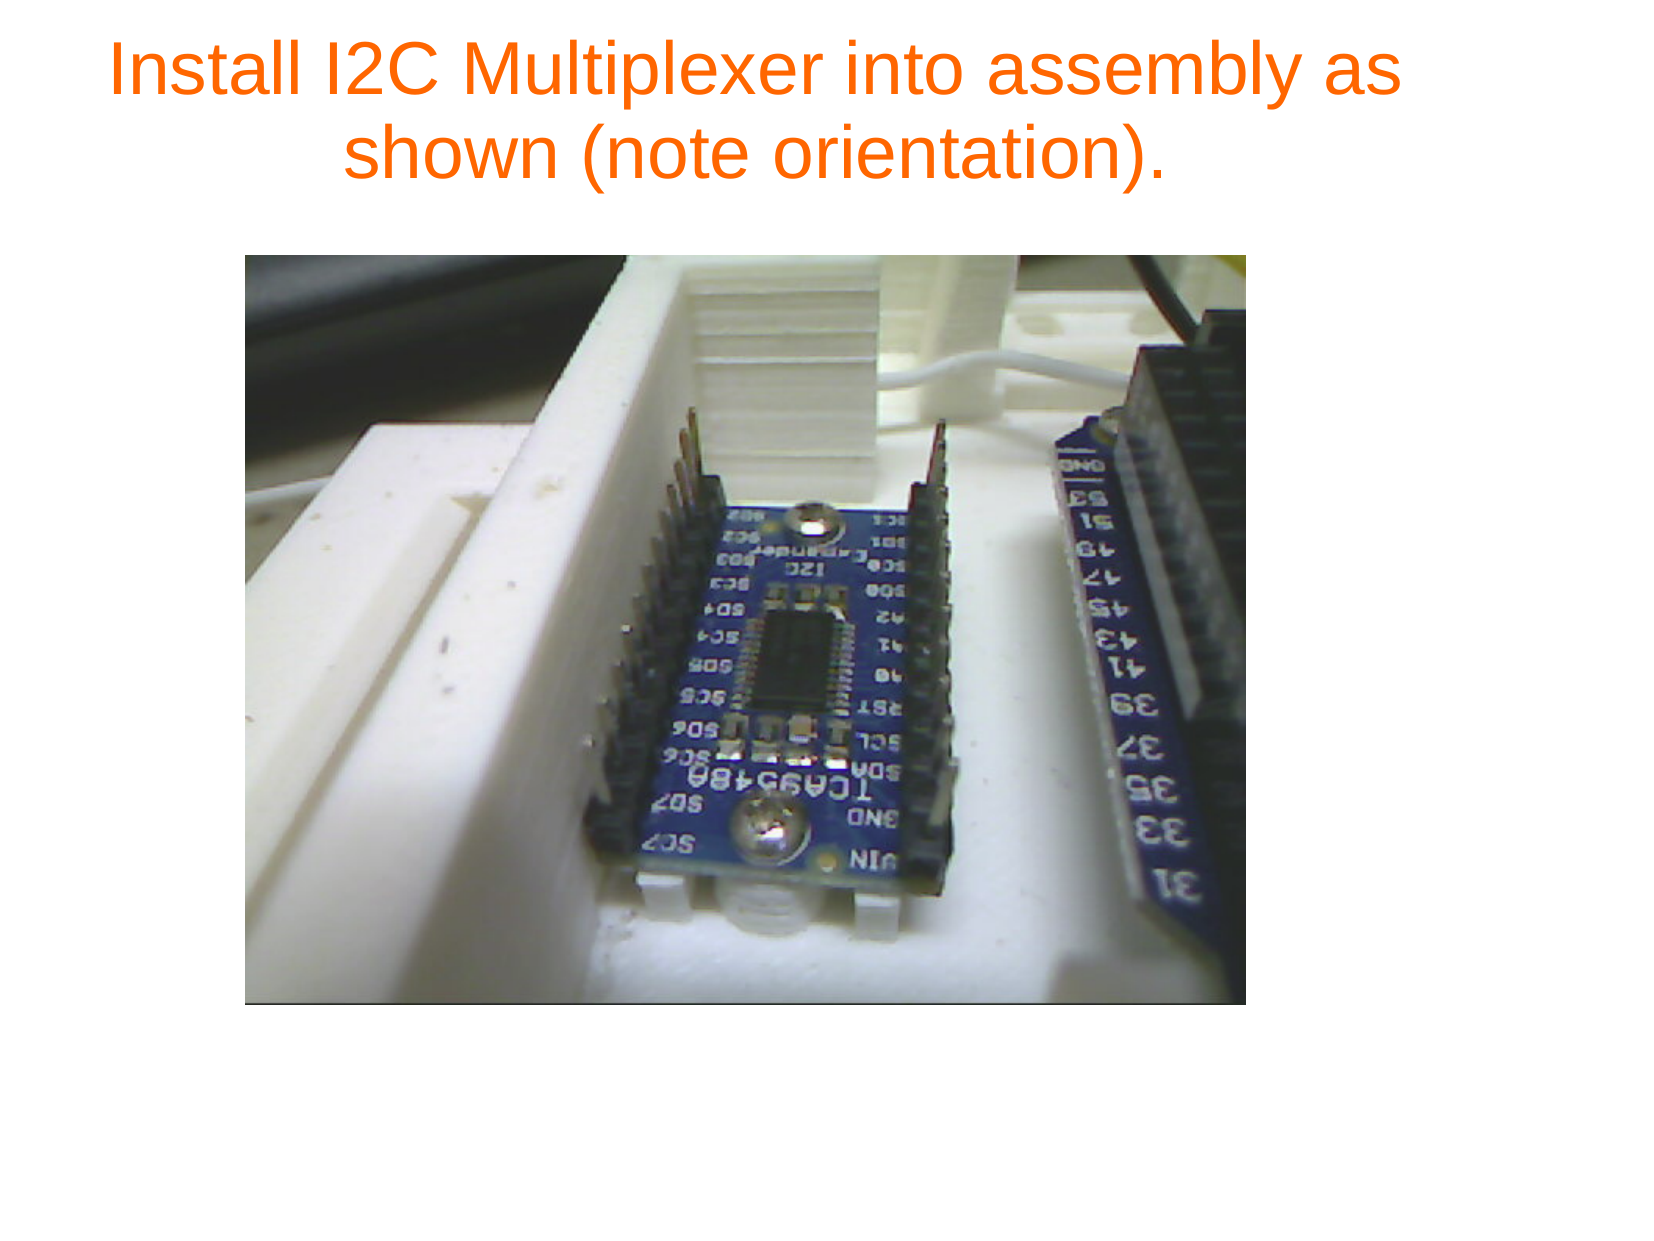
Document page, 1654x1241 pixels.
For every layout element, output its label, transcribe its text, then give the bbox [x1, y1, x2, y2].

title Install I2C Multiplexer into assembly as shown (note orientation). [82, 40, 1430, 181]
picture [245, 255, 1246, 1006]
